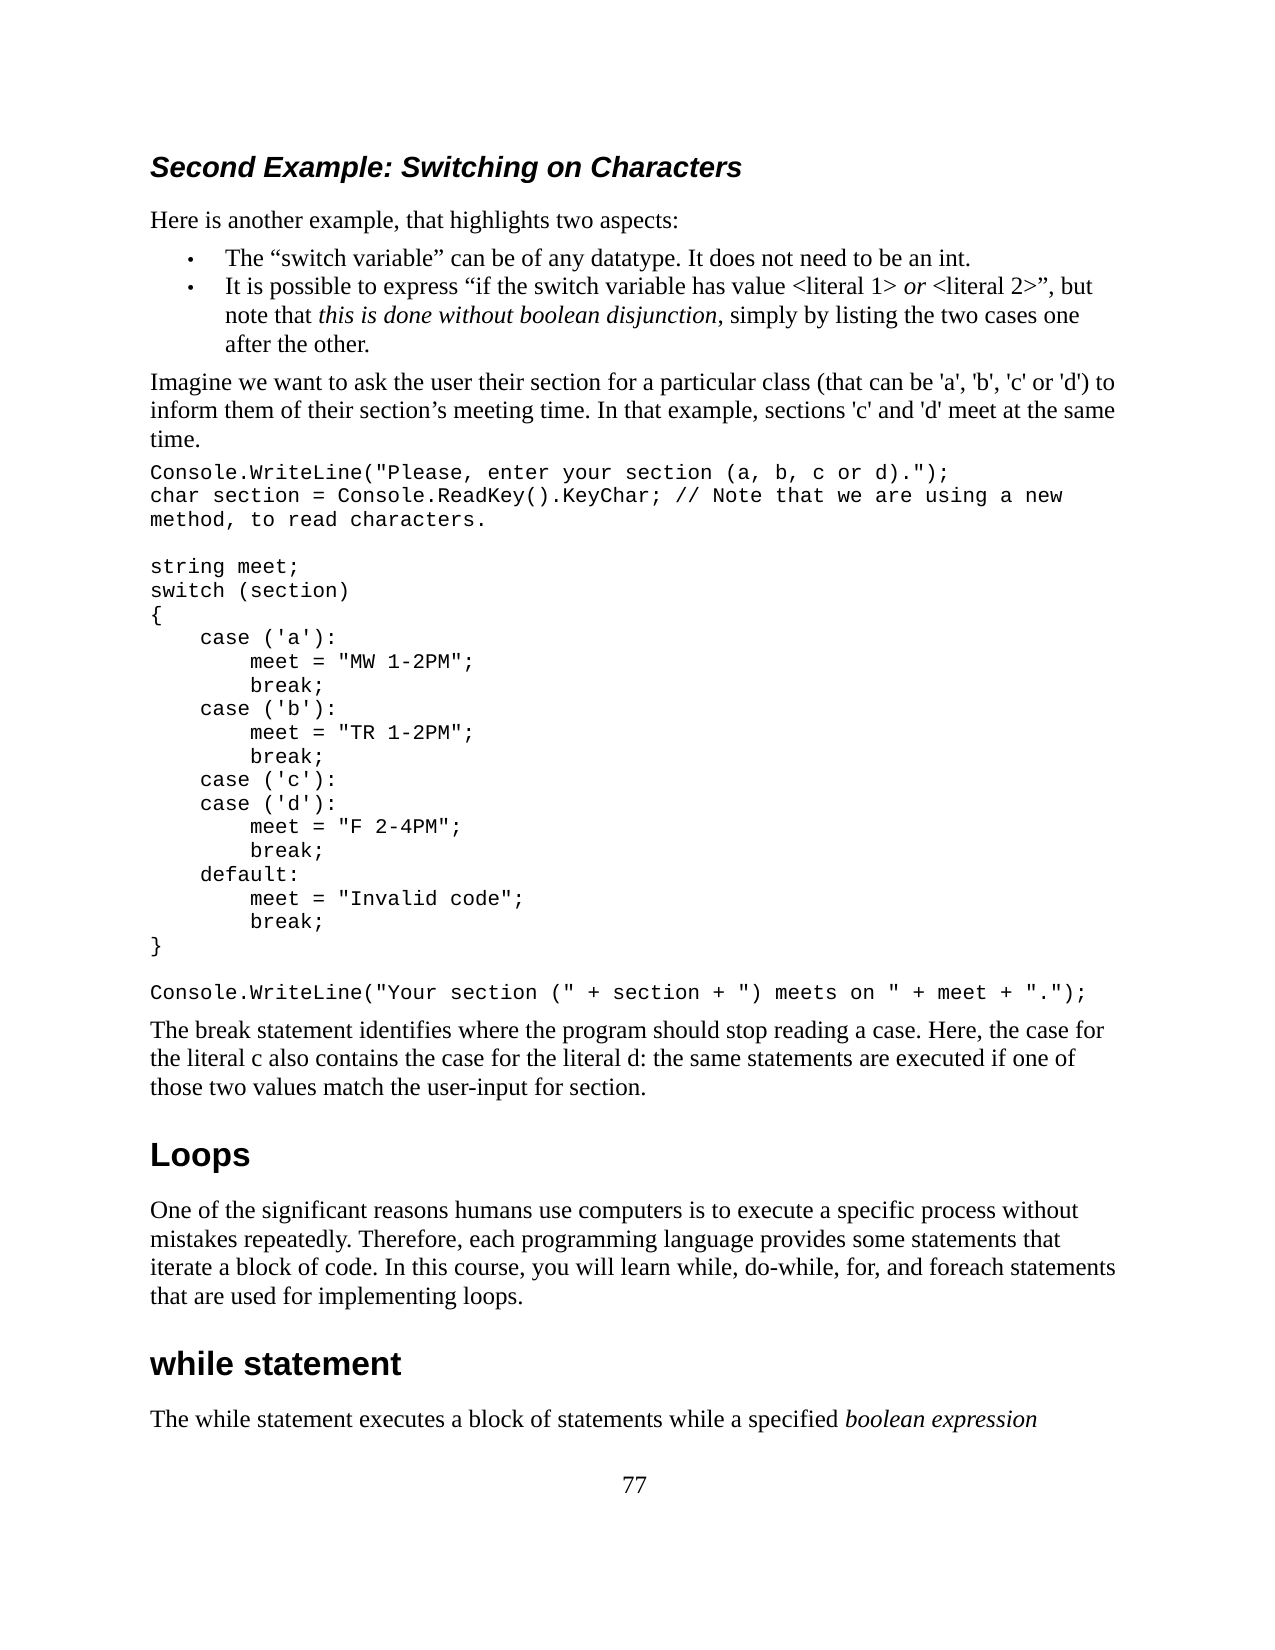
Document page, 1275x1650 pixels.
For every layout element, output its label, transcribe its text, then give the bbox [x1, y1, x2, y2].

text default: [150, 864, 1125, 887]
text meet = "MW 1-2PM"; [150, 651, 1125, 675]
list It is possible to express “if the switch variable has value <literal 1> or <literal 2>”, but note that this is done without boolean disjunction, simply by listing the two cases one after the other. [187, 271, 1125, 358]
text meet = "TR 1-2PM"; [150, 722, 1125, 746]
text { [150, 604, 1125, 627]
text case ('b'): [150, 698, 1125, 722]
text Console.WriteLine("Your section (" + section + ") meets on " + meet + "."); [150, 982, 1125, 1006]
text switch (section) [150, 580, 1125, 604]
text Console.WriteLine("Please, enter your section (a, b, c or d)."); [150, 462, 1125, 486]
text case ('d'): [150, 793, 1125, 817]
text Imagine we want to ask the user their section for a particular class (that can be 'a', 'b', 'c' or 'd') to inform them of their section’s meeting time. In that example, sections 'c' and 'd' meet at the same time. [150, 367, 1125, 453]
text break; [150, 746, 1125, 769]
subtitle Second Example: Switching on Characters [150, 150, 1125, 183]
text meet = "F 2-4PM"; [150, 817, 1125, 840]
text The break statement identifies where the program should stop reading a case. Here, the case for the literal c also contains the case for the literal d: the same statements are executed if one of those two values match the user-input for section. [150, 1015, 1125, 1101]
text Here is another example, that highlights two aspects: [150, 205, 1125, 234]
text string meet; [150, 556, 1125, 580]
subtitle while statement [150, 1344, 1125, 1383]
text case ('c'): [150, 769, 1125, 793]
subtitle Loops [150, 1135, 1125, 1173]
text } [150, 935, 1125, 958]
text case ('a'): [150, 627, 1125, 651]
text char section = Console.ReadKey().KeyChar; // Note that we are using a new method, to read characters. [150, 486, 1125, 533]
text break; [150, 911, 1125, 935]
text break; [150, 840, 1125, 864]
text One of the significant reasons humans use computers is to execute a specific process without mistakes repeatedly. Therefore, each programming language provides some statements that iterate a block of code. In this course, you will learn while, do-while, for, and foreach statements that are used for implementing loops. [150, 1195, 1125, 1310]
list The “switch variable” can be of any datatype. It does not need to be an int. [187, 243, 1125, 271]
text break; [150, 675, 1125, 698]
text The while statement executes a block of statements while a specified boolean expression [150, 1404, 1125, 1433]
text meet = "Invalid code"; [150, 887, 1125, 911]
